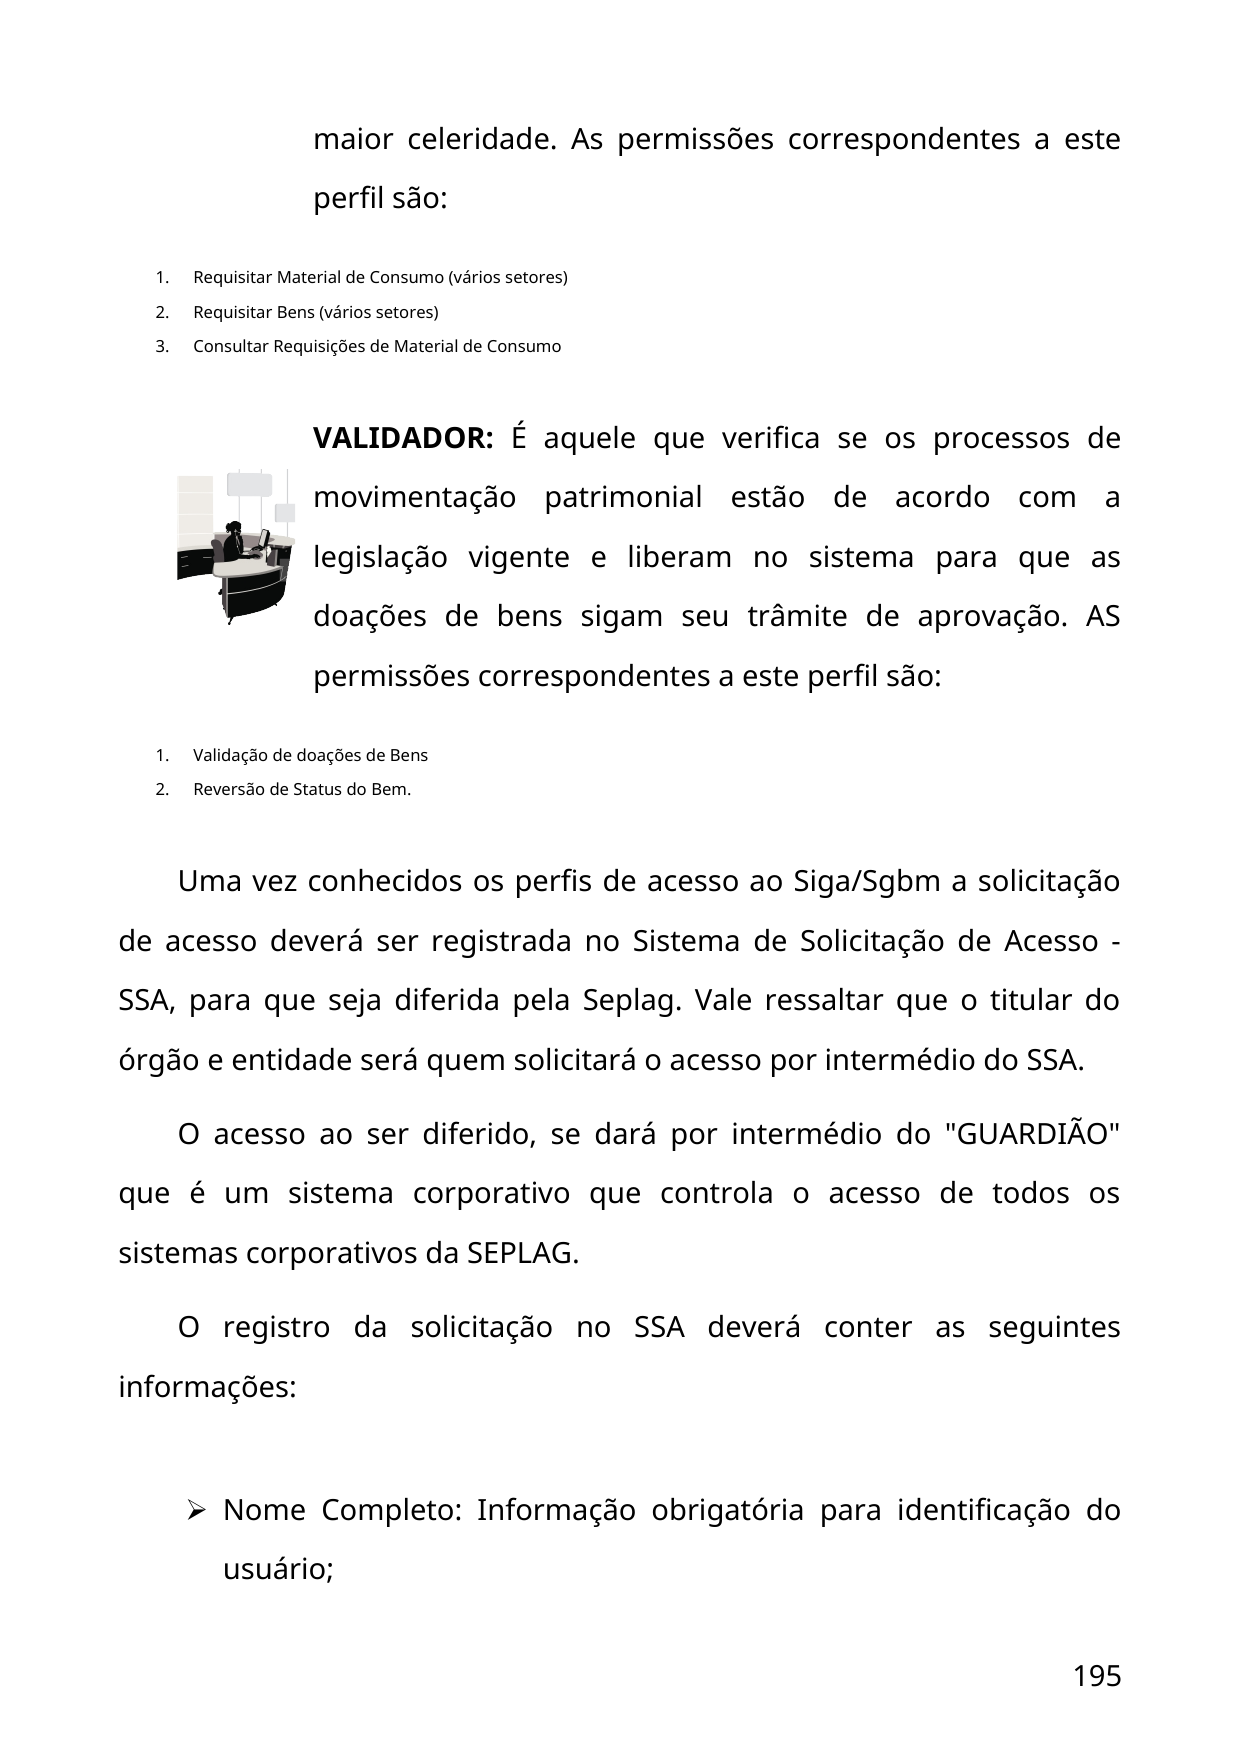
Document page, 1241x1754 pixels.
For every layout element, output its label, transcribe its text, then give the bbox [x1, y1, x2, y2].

text O acesso ao ser diferido, se dará por intermédio do "GUARDIÃO" que é um sistema corporativo que controla o acesso de todos os sistemas corporativos da SEPLAG. [118, 1113, 1122, 1272]
list Consultar Requisições de Material de Consumo [155, 334, 1122, 357]
table_header [118, 417, 295, 695]
list Nome Completo: Informação obrigatória para identificação do usuário; [185, 1489, 1122, 1588]
table_header VALIDADOR: É aquele que verifica se os processos de movimentação patrimonial estão de acordo com a legislação vigente e liberam no sistema para que as doações de bens sigam seu trâmite de aprovação. AS permissões correspondentes a este perfil são: [295, 417, 1122, 695]
list Requisitar Material de Consumo (vários setores) [155, 266, 1122, 289]
text O registro da solicitação no SSA deverá conter as seguintes informações: [118, 1307, 1122, 1406]
table_header [118, 118, 295, 217]
table_header maior celeridade. As permissões correspondentes a este perfil são: [295, 118, 1122, 217]
picture [177, 469, 296, 628]
text Uma vez conhecidos os perfis de acesso ao Siga/Sgbm a solicitação de acesso deverá ser registrada no Sistema de Solicitação de Acesso - SSA, para que seja diferida pela Seplag. Vale ressaltar que o titular do órgão e entidade será quem solicitará o acesso por intermédio do SSA. [118, 861, 1122, 1079]
list Requisitar Bens (vários setores) [155, 300, 1122, 323]
list Reversão de Status do Bem. [155, 778, 1122, 800]
list Validação de doações de Bens [155, 744, 1122, 766]
